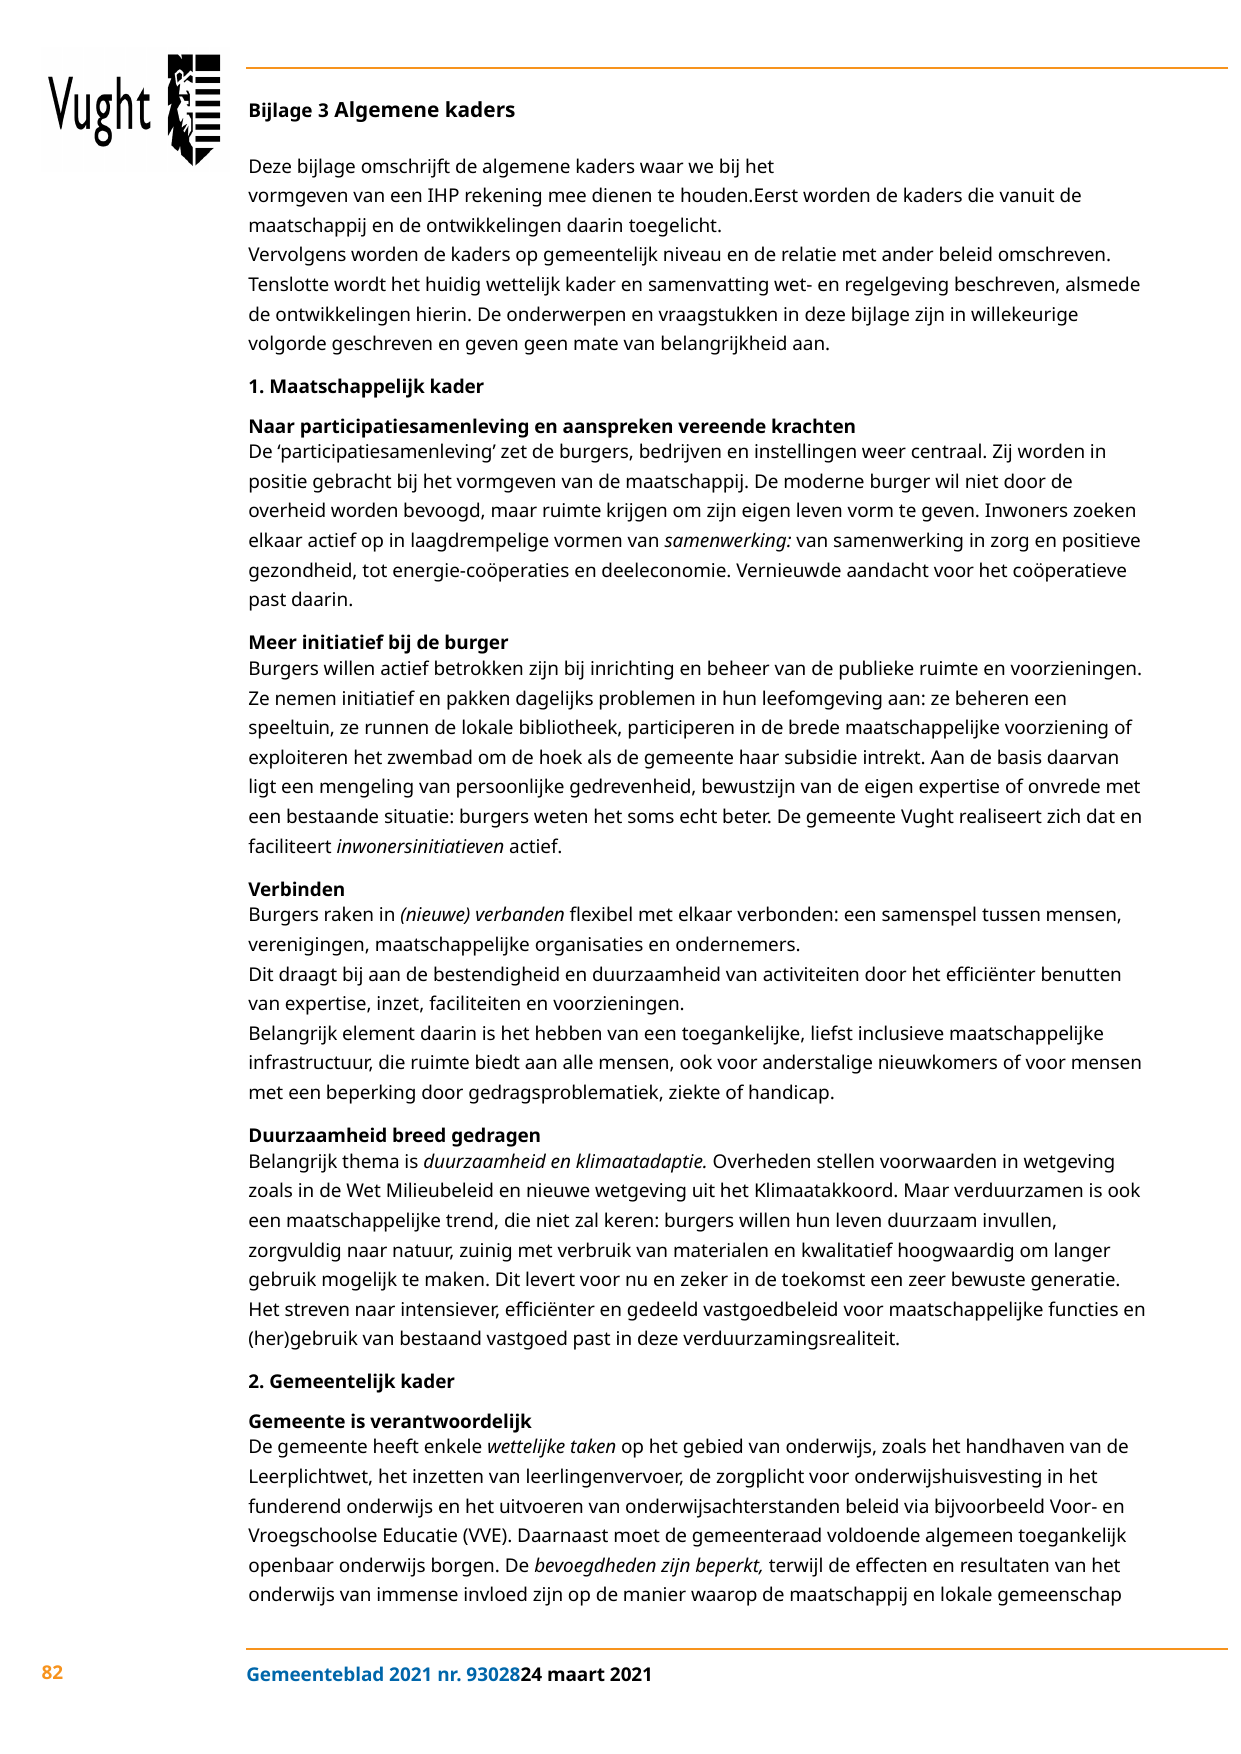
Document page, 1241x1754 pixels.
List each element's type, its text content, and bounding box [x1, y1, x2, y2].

text 2. Gemeentelijk kader [248, 1369, 1152, 1394]
text Verbinden [248, 876, 1152, 902]
text Dit draagt bij aan de bestendigheid en duurzaamheid van activiteiten door het efficiënter benutten van expertise, inzet, faciliteiten en voorzieningen. [248, 961, 1152, 1016]
text Burgers willen actief betrokken zijn bij inrichting en beheer van de publieke ruimte en voorzieningen. Ze nemen initiatief en pakken dagelijks problemen in hun leefomgeving aan: ze beheren een speeltuin, ze runnen de lokale bibliotheek, participeren in de brede maatschappelijke voorziening of exploiteren het zwembad om de hoek als de gemeente haar subsidie intrekt. Aan de basis daarvan ligt een mengeling van persoonlijke gedrevenheid, bewustzijn van de eigen expertise of onvrede met een bestaande situatie: burgers weten het soms echt beter. De gemeente Vught realiseert zich dat en faciliteert inwonersinitiatieven actief. [248, 655, 1152, 858]
text Vervolgens worden de kaders op gemeentelijk niveau en de relatie met ander beleid omschreven. Tenslotte wordt het huidig wettelijk kader en samenvatting wet- en regelgeving beschreven, alsmede de ontwikkelingen hierin. De onderwerpen en vraagstukken in deze bijlage zijn in willekeurige volgorde geschreven en geven geen mate van belangrijkheid aan. [248, 242, 1152, 356]
text Meer initiatief bij de burger [248, 629, 1152, 655]
text Gemeente is verantwoordelijk [248, 1408, 1152, 1434]
text Deze bijlage omschrijft de algemene kaders waar we bij het vormgeven van een IHP rekening mee dienen te houden.Eerst worden de kaders die vanuit de maatschappij en de ontwikkelingen daarin toegelicht. [248, 153, 1152, 238]
text Belangrijk thema is duurzaamheid en klimaatadaptie. Overheden stellen voorwaarden in wetgeving zoals in de Wet Milieubeleid en nieuwe wetgeving uit het Klimaatakkoord. Maar verduurzamen is ook een maatschappelijke trend, die niet zal keren: burgers willen hun leven duurzaam invullen, zorgvuldig naar natuur, zuinig met verbruik van materialen en kwalitatief hoogwaardig om langer gebruik mogelijk te maken. Dit levert voor nu en zeker in de toekomst een zeer bewuste generatie. [248, 1148, 1152, 1292]
text 1. Maatschappelijk kader [248, 373, 1152, 399]
text Het streven naar intensiever, efficiënter en gedeeld vastgoedbeleid voor maatschappelijke functies en (her)gebruik van bestaand vastgoed past in deze verduurzamingsrealiteit. [248, 1296, 1152, 1351]
text Duurzaamheid breed gedragen [248, 1122, 1152, 1148]
text Belangrijk element daarin is het hebben van een toegankelijke, liefst inclusieve maatschappelijke infrastructuur, die ruimte biedt aan alle mensen, ook voor anderstalige nieuwkomers of voor mensen met een beperking door gedragsproblematiek, ziekte of handicap. [248, 1020, 1152, 1105]
text Burgers raken in (nieuwe) verbanden flexibel met elkaar verbonden: een samenspel tussen mensen, verenigingen, maatschappelijke organisaties en ondernemers. [248, 902, 1152, 957]
picture [41, 47, 231, 172]
text De gemeente heeft enkele wettelijke taken op het gebied van onderwijs, zoals het handhaven van de Leerplichtwet, het inzetten van leerlingenvervoer, de zorgplicht voor onderwijshuisvesting in het funderend onderwijs en het uitvoeren van onderwijsachterstanden beleid via bijvoorbeeld Voor- en Vroegschoolse Educatie (VVE). Daarnaast moet de gemeenteraad voldoende algemeen toegankelijk openbaar onderwijs borgen. De bevoegdheden zijn beperkt, terwijl de effecten en resultaten van het onderwijs van immense invloed zijn op de manier waarop de maatschappij en lokale gemeenschap [248, 1434, 1152, 1607]
text De ‘participatiesamenleving’ zet de burgers, bedrijven en instellingen weer centraal. Zij worden in positie gebracht bij het vormgeven van de maatschappij. De moderne burger wil niet door de overheid worden bevoogd, maar ruimte krijgen om zijn eigen leven vorm te geven. Inwoners zoeken elkaar actief op in laagdrempelige vormen van samenwerking: van samenwerking in zorg en positieve gezondheid, tot energie-coöperaties en deeleconomie. Vernieuwde aandacht voor het coöperatieve past daarin. [248, 438, 1152, 612]
text Naar participatiesamenleving en aanspreken vereende krachten [248, 413, 1152, 438]
text Bijlage 3 Algemene kaders [248, 95, 1152, 123]
